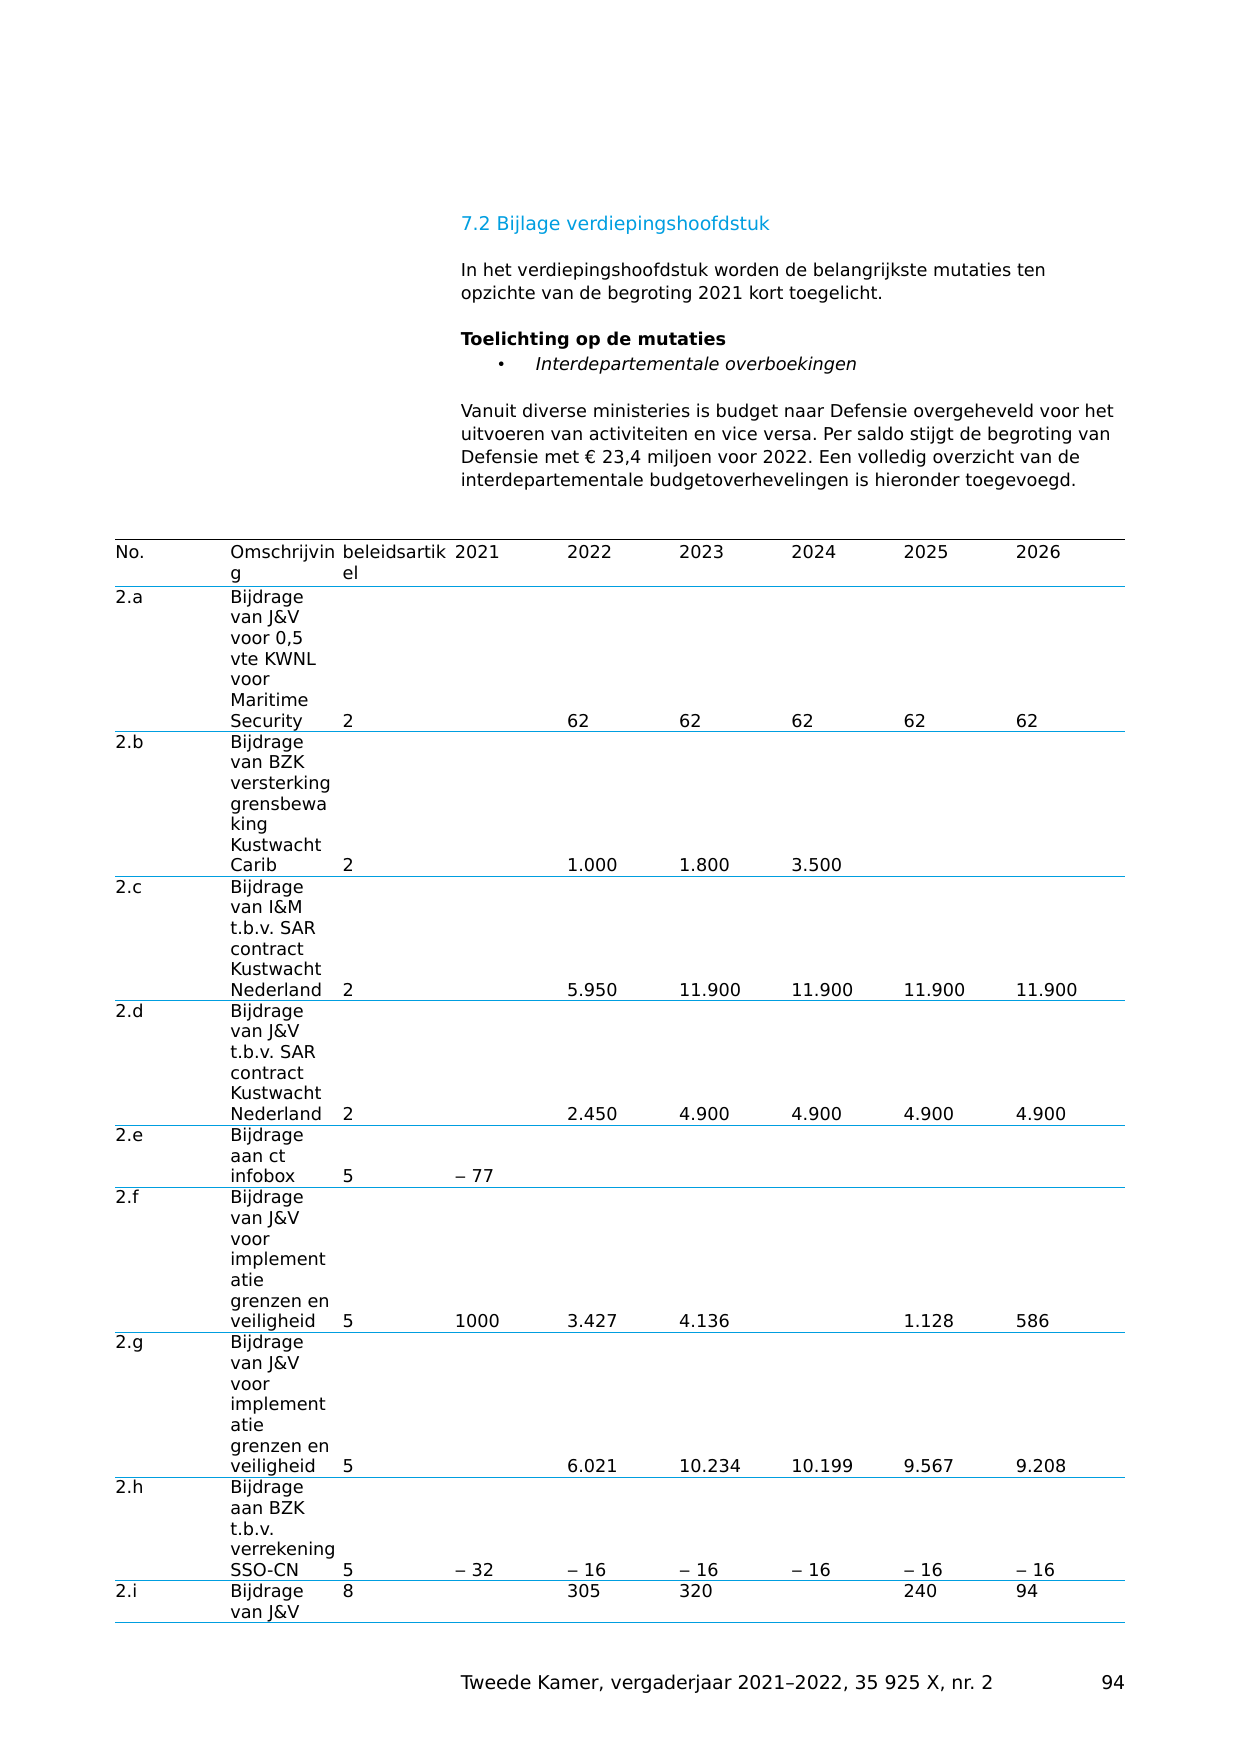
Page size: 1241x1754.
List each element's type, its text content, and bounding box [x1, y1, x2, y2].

table_cell Bijdrage van J&V voor implementatie grenzen en veiligheid [227, 1188, 339, 1332]
table_cell Bijdrage van J&V t.b.v. SAR contract Kustwacht Nederland [227, 1001, 339, 1124]
table_cell 94 [1013, 1581, 1125, 1622]
table_cell 2.450 [564, 1001, 676, 1124]
table_cell Bijdrage van J&V voor 0,5 vte KWNL voor Maritime Security [227, 587, 339, 731]
table_cell 2.g [115, 1333, 227, 1477]
table_cell Omschrijving [227, 540, 339, 586]
table_cell [452, 877, 564, 1000]
table_cell 62 [900, 587, 1013, 731]
table_cell 3.500 [788, 732, 900, 876]
table_cell [452, 587, 564, 731]
table_cell 240 [900, 1581, 1013, 1622]
table_cell 2.h [115, 1478, 227, 1580]
table_cell [788, 1188, 900, 1332]
table_cell [1013, 732, 1125, 876]
table_cell 9.208 [1013, 1333, 1125, 1477]
text In het verdiepingshoofdstuk worden de belangrijkste mutaties ten opzichte van de begroting 2021 kort toegelicht. [461, 258, 1125, 304]
table_cell 9.567 [900, 1333, 1013, 1477]
table_cell 2 [340, 587, 452, 731]
table_cell 11.900 [1013, 877, 1125, 1000]
table_cell Bijdrage aan ct infobox [227, 1126, 339, 1187]
table_cell 1.000 [564, 732, 676, 876]
table_cell [1013, 1126, 1125, 1187]
table_cell ‒ 16 [1013, 1478, 1125, 1580]
table_cell [900, 732, 1013, 876]
table_cell 2 [340, 877, 452, 1000]
table_cell 62 [1013, 587, 1125, 731]
table_cell [452, 1333, 564, 1477]
table_cell ‒ 16 [676, 1478, 788, 1580]
table_cell 11.900 [676, 877, 788, 1000]
table_cell [452, 1001, 564, 1124]
table_cell 2021 [452, 540, 564, 586]
table_header Tabel 39 Overzicht interdepartementale overboekingen (bedragen x € 1.000) [115, 514, 1125, 539]
table_cell Bijdrage van J&V [227, 1581, 339, 1622]
table_cell 3.427 [564, 1188, 676, 1332]
table_cell 5.950 [564, 877, 676, 1000]
table_cell 1.800 [676, 732, 788, 876]
table_cell 2.e [115, 1126, 227, 1187]
table_cell 1000 [452, 1188, 564, 1332]
table_cell Bijdrage van J&V voor implementatie grenzen en veiligheid [227, 1333, 339, 1477]
table_cell ‒ 16 [564, 1478, 676, 1580]
table_cell 2022 [564, 540, 676, 586]
title 7.2 Bijlage verdiepingshoofdstuk [461, 213, 1125, 235]
table_cell ‒ 16 [900, 1478, 1013, 1580]
table_cell 5 [340, 1333, 452, 1477]
table_cell 62 [788, 587, 900, 731]
table_cell [452, 1581, 564, 1622]
table_cell 2023 [676, 540, 788, 586]
table_cell 4.136 [676, 1188, 788, 1332]
table_cell 8 [340, 1581, 452, 1622]
table_cell 62 [564, 587, 676, 731]
table_cell Bijdrage van BZK versterking grensbewaking Kustwacht Carib [227, 732, 339, 876]
table_cell 2.f [115, 1188, 227, 1332]
table_cell 5 [340, 1188, 452, 1332]
table_cell 4.900 [900, 1001, 1013, 1124]
table_cell 5 [340, 1126, 452, 1187]
table_cell 4.900 [676, 1001, 788, 1124]
table_cell 2.i [115, 1581, 227, 1622]
table_cell ‒ 16 [788, 1478, 900, 1580]
table_cell 11.900 [900, 877, 1013, 1000]
table_cell 1.128 [900, 1188, 1013, 1332]
table_cell beleidsartikel [340, 540, 452, 586]
table_cell 6.021 [564, 1333, 676, 1477]
table_cell 2024 [788, 540, 900, 586]
table_cell 10.234 [676, 1333, 788, 1477]
table_cell 4.900 [1013, 1001, 1125, 1124]
list Interdepartementale overboekingen [498, 352, 1125, 375]
table_cell 4.900 [788, 1001, 900, 1124]
table_cell Bijdrage aan BZK t.b.v. verrekening SSO-CN [227, 1478, 339, 1580]
table_cell 2 [340, 1001, 452, 1124]
table_cell 320 [676, 1581, 788, 1622]
table_cell 2025 [900, 540, 1013, 586]
table_cell [788, 1126, 900, 1187]
table_cell 62 [676, 587, 788, 731]
table_cell 10.199 [788, 1333, 900, 1477]
table_cell [452, 732, 564, 876]
table_cell 2.c [115, 877, 227, 1000]
table_cell ‒ 77 [452, 1126, 564, 1187]
table_cell 2.a [115, 587, 227, 731]
table_cell [788, 1581, 900, 1622]
table_cell 2.b [115, 732, 227, 876]
table_cell No. [115, 540, 227, 586]
table_cell 305 [564, 1581, 676, 1622]
table_cell [676, 1126, 788, 1187]
text Toelichting op de mutaties [461, 327, 1125, 350]
table_cell [900, 1126, 1013, 1187]
table_cell 586 [1013, 1188, 1125, 1332]
table_cell ‒ 32 [452, 1478, 564, 1580]
table_cell 2.d [115, 1001, 227, 1124]
text Vanuit diverse ministeries is budget naar Defensie overgeheveld voor het uitvoeren van activiteiten en vice versa. Per saldo stijgt de begroting van Defensie met € 23,4 miljoen voor 2022. Een volledig overzicht van de interdepartementale budgetoverhevelingen is hieronder toegevoegd. [461, 399, 1125, 491]
table_cell [564, 1126, 676, 1187]
table_cell 2026 [1013, 540, 1125, 586]
table_cell 11.900 [788, 877, 900, 1000]
table_cell 5 [340, 1478, 452, 1580]
table_cell Bijdrage van I&M t.b.v. SAR contract Kustwacht Nederland [227, 877, 339, 1000]
table_cell 2 [340, 732, 452, 876]
